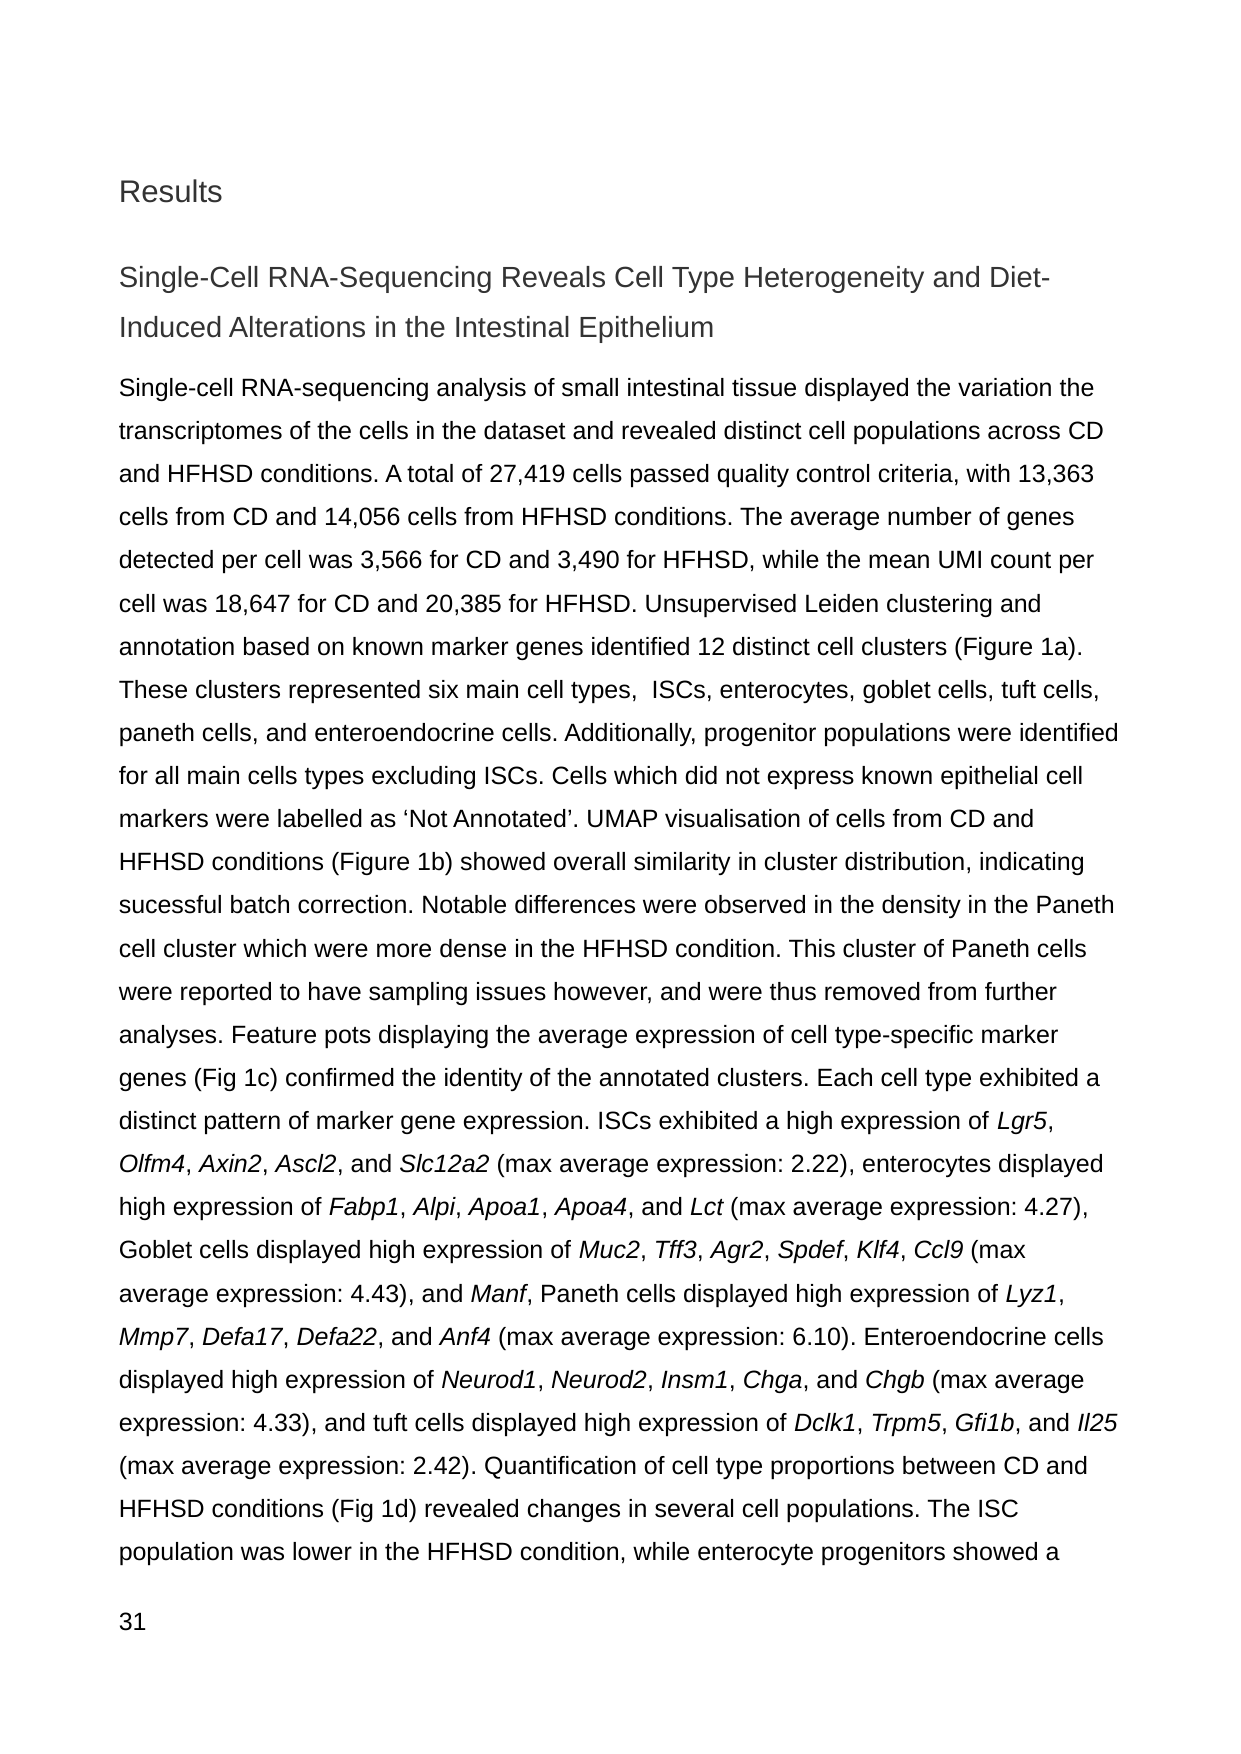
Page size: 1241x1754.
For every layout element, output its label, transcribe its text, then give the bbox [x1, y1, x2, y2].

text Single-cell RNA-sequencing analysis of small intestinal tissue displayed the variation the transcriptomes of the cells in the dataset and revealed distinct cell populations across CD and HFHSD conditions. A total of 27,419 cells passed quality control criteria, with 13,363 cells from CD and 14,056 cells from HFHSD conditions. The average number of genes detected per cell was 3,566 for CD and 3,490 for HFHSD, while the mean UMI count per cell was 18,647 for CD and 20,385 for HFHSD. Unsupervised Leiden clustering and annotation based on known marker genes identified 12 distinct cell clusters (Figure 1a). These clusters represented six main cell types, ISCs, enterocytes, goblet cells, tuft cells, paneth cells, and enteroendocrine cells. Additionally, progenitor populations were identified for all main cells types excluding ISCs. Cells which did not express known epithelial cell markers were labelled as ‘Not Annotated’. UMAP visualisation of cells from CD and HFHSD conditions (Figure 1b) showed overall similarity in cluster distribution, indicating sucessful batch correction. Notable differences were observed in the density in the Paneth cell cluster which were more dense in the HFHSD condition. This cluster of Paneth cells were reported to have sampling issues however, and were thus removed from further analyses. Feature pots displaying the average expression of cell type-specific marker genes (Fig 1c) confirmed the identity of the annotated clusters. Each cell type exhibited a distinct pattern of marker gene expression. ISCs exhibited a high expression of Lgr5, Olfm4, Axin2, Ascl2, and Slc12a2 (max average expression: 2.22), enterocytes displayed high expression of Fabp1, Alpi, Apoa1, Apoa4, and Lct (max average expression: 4.27), Goblet cells displayed high expression of Muc2, Tff3, Agr2, Spdef, Klf4, Ccl9 (max average expression: 4.43), and Manf, Paneth cells displayed high expression of Lyz1, Mmp7, Defa17, Defa22, and Anf4 (max average expression: 6.10). Enteroendocrine cells displayed high expression of Neurod1, Neurod2, Insm1, Chga, and Chgb (max average expression: 4.33), and tuft cells displayed high expression of Dclk1, Trpm5, Gfi1b, and Il25 (max average expression: 2.42). Quantification of cell type proportions between CD and HFHSD conditions (Fig 1d) revealed changes in several cell populations. The ISC population was lower in the HFHSD condition, while enterocyte progenitors showed a [118, 373, 1122, 1566]
subtitle Results [118, 173, 1122, 208]
subtitle Single-Cell RNA-Sequencing Reveals Cell Type Heterogeneity and Diet-Induced Alterations in the Intestinal Epithelium [118, 260, 1122, 344]
